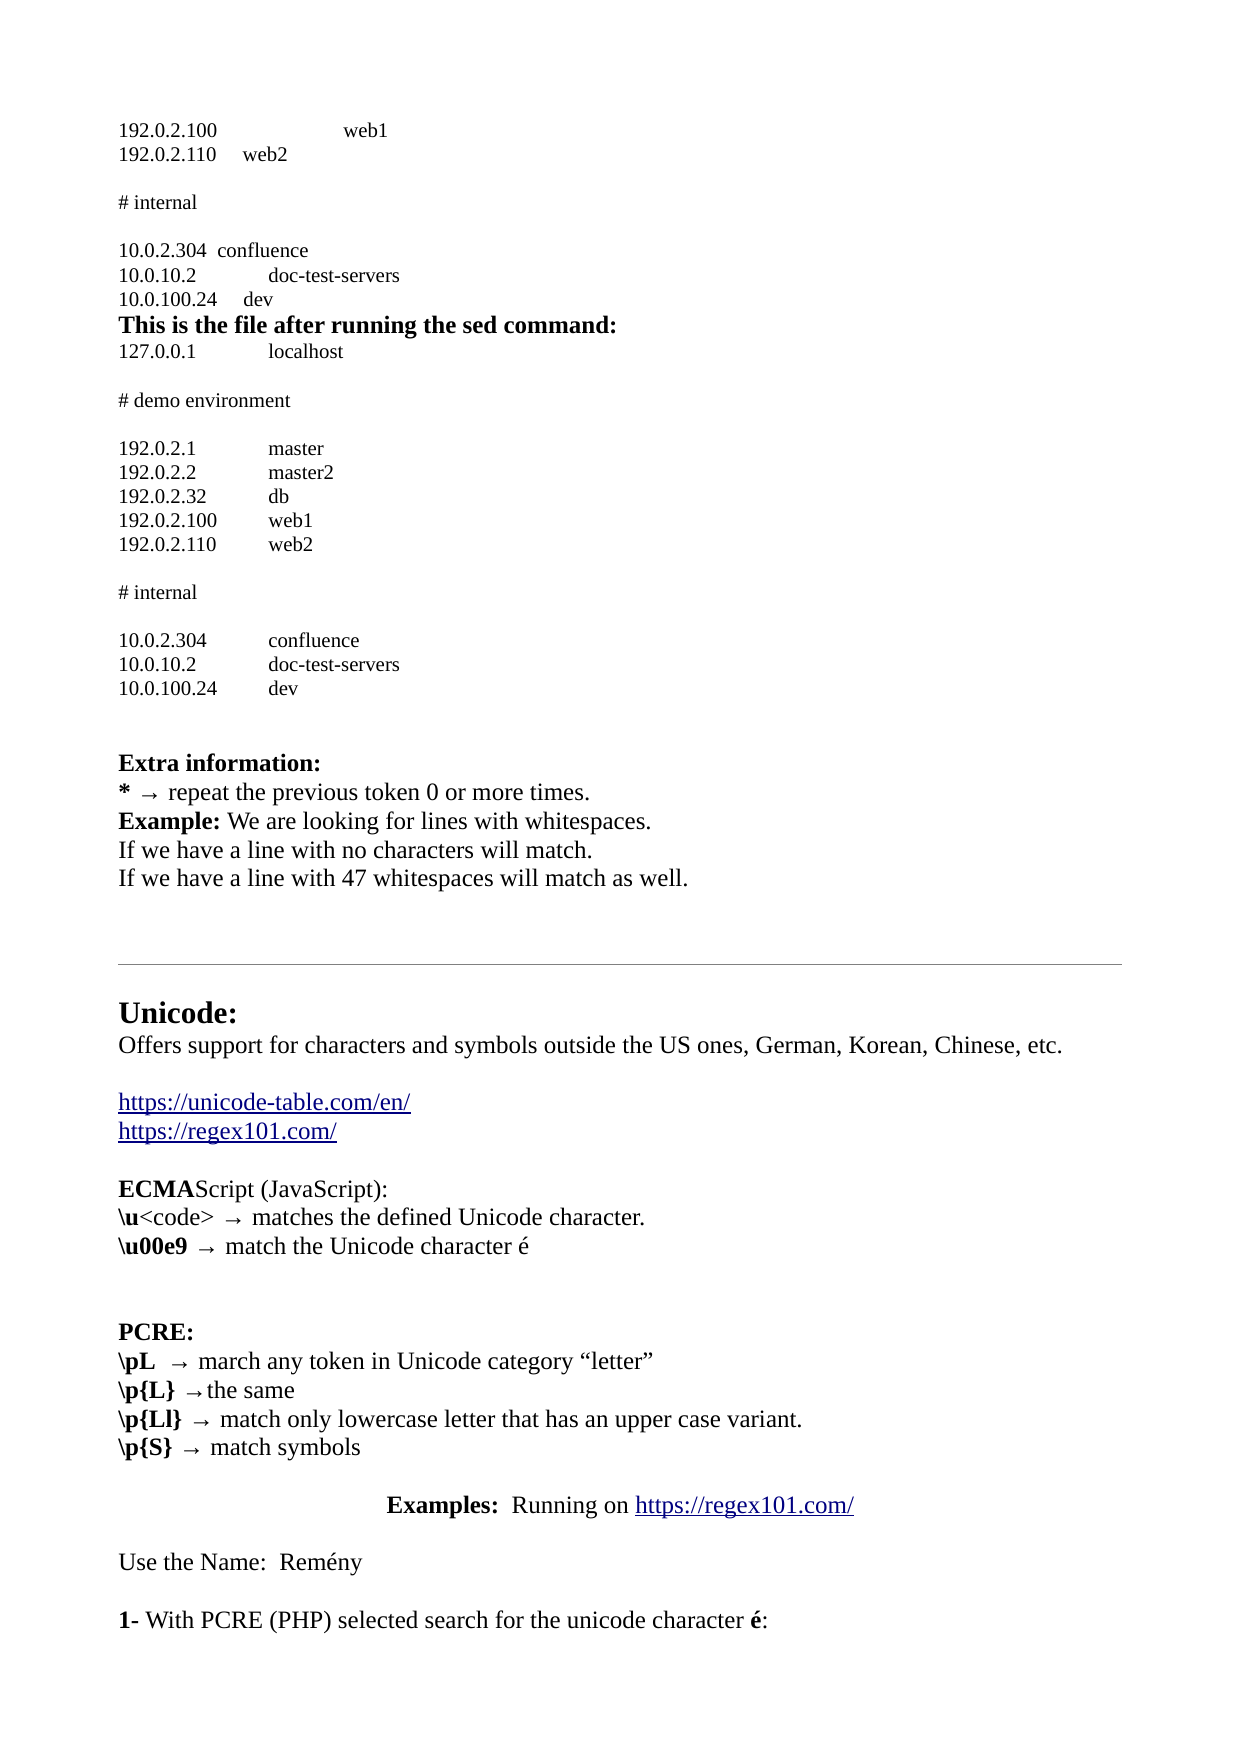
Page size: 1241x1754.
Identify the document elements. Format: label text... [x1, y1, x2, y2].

text If we have a line with 47 whitespaces will match as well. [118, 863, 1122, 892]
text 10.0.2.304 confluence [118, 238, 1122, 262]
text If we have a line with no characters will match. [118, 835, 1122, 863]
text \p{S} → match symbols [118, 1432, 1122, 1461]
text * → repeat the previous token 0 or more times. [118, 777, 1122, 806]
text 10.0.2.304 confluence [118, 628, 1122, 652]
text 192.0.2.110 web2 [118, 532, 1122, 556]
text 10.0.100.24 dev [118, 676, 1122, 700]
text 192.0.2.1 master [118, 436, 1122, 460]
text # demo environment [118, 387, 1122, 412]
text 192.0.2.100 web1 [118, 508, 1122, 532]
text Unicode: [118, 994, 1122, 1030]
text Examples: Running on https://regex101.com/ [118, 1490, 1122, 1519]
text 10.0.10.2 doc-test-servers [118, 652, 1122, 676]
text \u00e9 → match the Unicode character é [118, 1231, 1122, 1260]
text 127.0.0.1 localhost [118, 339, 1122, 363]
text 192.0.2.2 master2 [118, 460, 1122, 484]
text This is the file after running the sed command: [118, 311, 1122, 339]
text 10.0.100.24 dev [118, 287, 1122, 311]
text # internal [118, 580, 1122, 604]
text \p{L} →the same [118, 1375, 1122, 1404]
text Example: We are looking for lines with whitespaces. [118, 806, 1122, 835]
text 192.0.2.110 web2 [118, 142, 1122, 166]
text \pL → march any token in Unicode category “letter” [118, 1346, 1122, 1375]
text Offers support for characters and symbols outside the US ones, German, Korean, Chinese, etc. [118, 1030, 1122, 1059]
text 192.0.2.32 db [118, 484, 1122, 508]
text https://regex101.com/ [118, 1116, 1122, 1145]
text 1- With PCRE (PHP) selected search for the unicode character é: [118, 1605, 1122, 1634]
text PCRE: [118, 1317, 1122, 1346]
text Use the Name: Remény [118, 1547, 1122, 1576]
text \p{Ll} → match only lowercase letter that has an upper case variant. [118, 1404, 1122, 1432]
text ECMAScript (JavaScript): [118, 1174, 1122, 1202]
text 10.0.10.2 doc-test-servers [118, 262, 1122, 287]
text # internal [118, 190, 1122, 214]
text Extra information: [118, 748, 1122, 777]
text https://unicode-table.com/en/ [118, 1087, 1122, 1116]
text \u<code> → matches the defined Unicode character. [118, 1202, 1122, 1231]
text 192.0.2.100 web1 [118, 118, 1122, 142]
